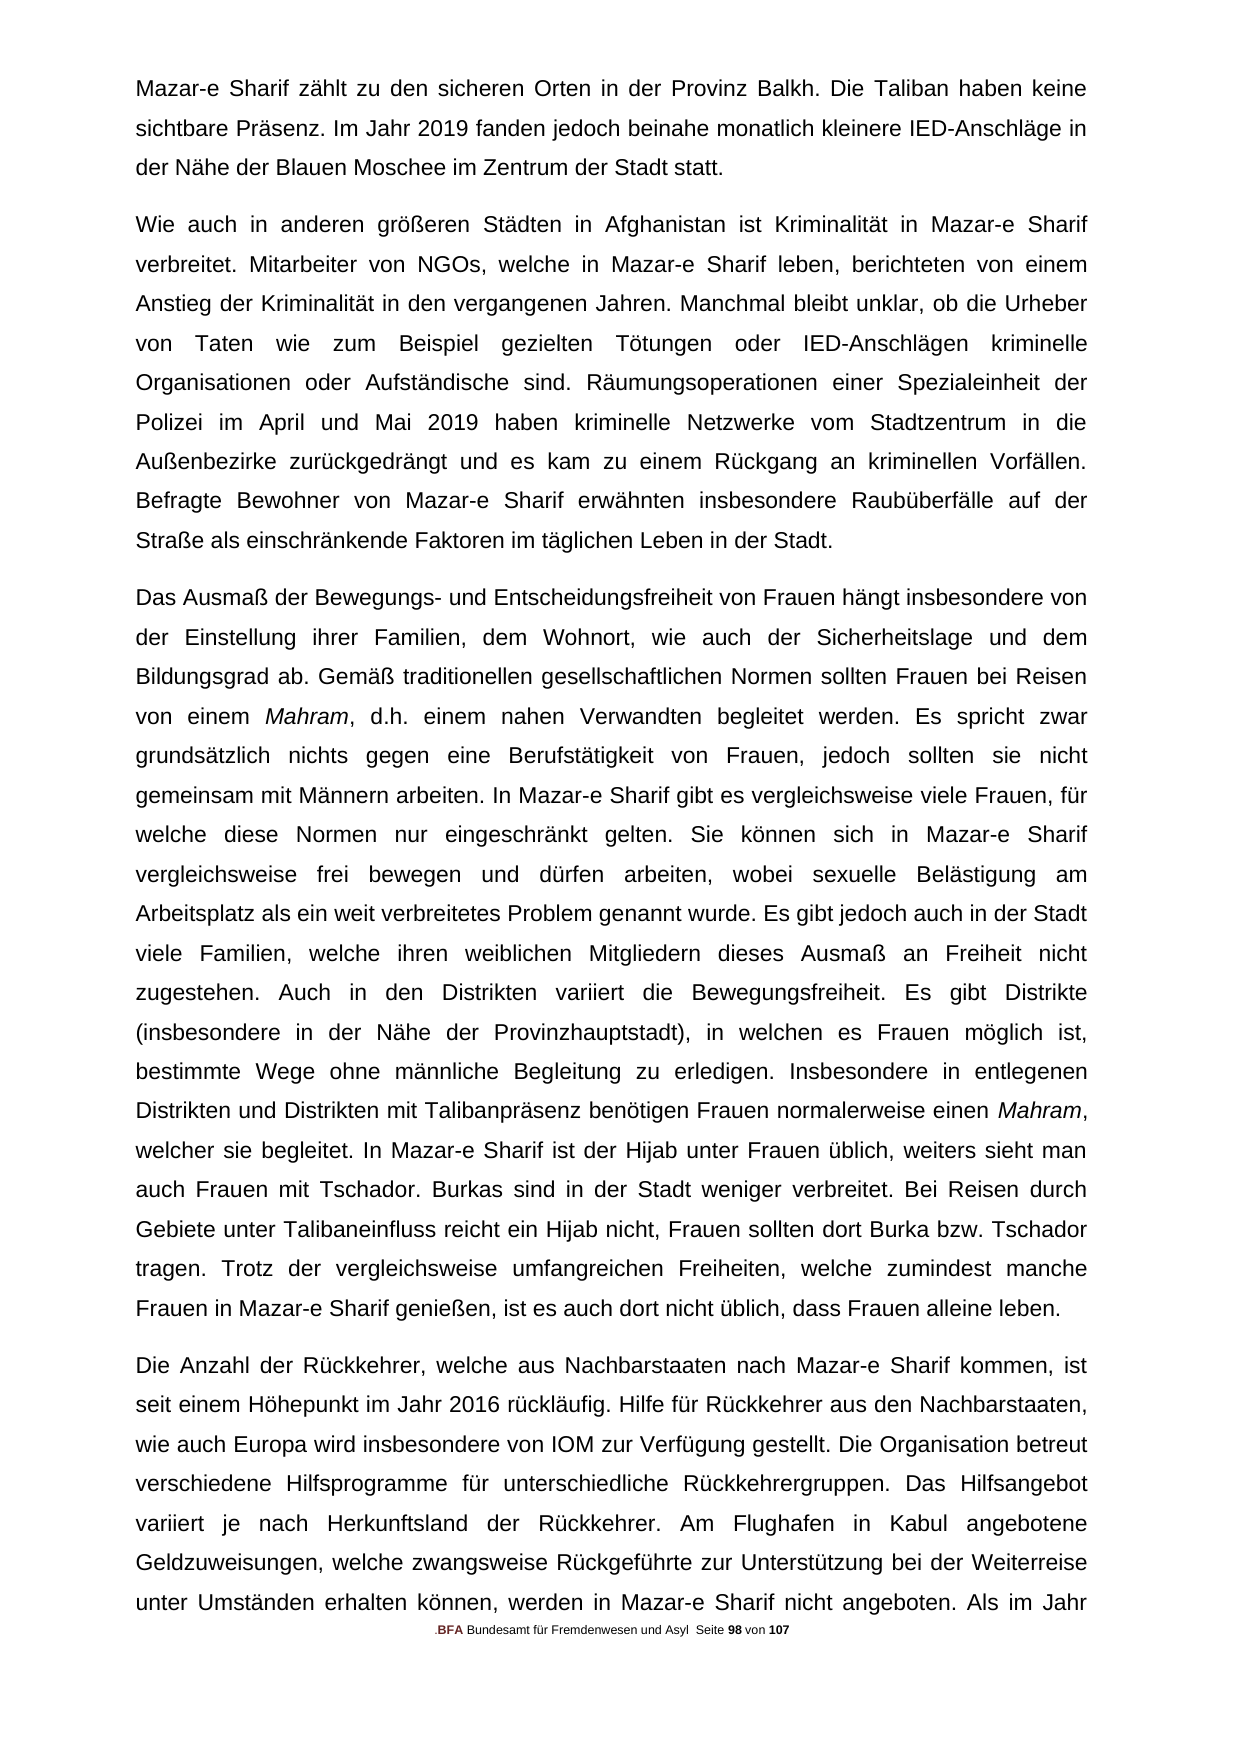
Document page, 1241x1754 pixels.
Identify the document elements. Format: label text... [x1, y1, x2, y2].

text Das Ausmaß der Bewegungs- und Entscheidungsfreiheit von Frauen hängt insbesondere von der Einstellung ihrer Familien, dem Wohnort, wie auch der Sicherheitslage und dem Bildungsgrad ab. Gemäß traditionellen gesellschaftlichen Normen sollten Frauen bei Reisen von einem Mahram, d.h. einem nahen Verwandten begleitet werden. Es spricht zwar grundsätzlich nichts gegen eine Berufstätigkeit von Frauen, jedoch sollten sie nicht gemeinsam mit Männern arbeiten. In Mazar-e Sharif gibt es vergleichsweise viele Frauen, für welche diese Normen nur eingeschränkt gelten. Sie können sich in Mazar-e Sharif vergleichsweise frei bewegen und dürfen arbeiten, wobei sexuelle Belästigung am Arbeitsplatz als ein weit verbreitetes Problem genannt wurde. Es gibt jedoch auch in der Stadt viele Familien, welche ihren weiblichen Mitgliedern dieses Ausmaß an Freiheit nicht zugestehen. Auch in den Distrikten variiert die Bewegungsfreiheit. Es gibt Distrikte (insbesondere in der Nähe der Provinzhauptstadt), in welchen es Frauen möglich ist, bestimmte Wege ohne männliche Begleitung zu erledigen. Insbesondere in entlegenen Distrikten und Distrikten mit Talibanpräsenz benötigen Frauen normalerweise einen Mahram, welcher sie begleitet. In Mazar-e Sharif ist der Hijab unter Frauen üblich, weiters sieht man auch Frauen mit Tschador. Burkas sind in der Stadt weniger verbreitet. Bei Reisen durch Gebiete unter Talibaneinfluss reicht ein Hijab nicht, Frauen sollten dort Burka bzw. Tschador tragen. Trotz der vergleichsweise umfangreichen Freiheiten, welche zumindest manche Frauen in Mazar-e Sharif genießen, ist es auch dort nicht üblich, dass Frauen alleine leben. [135, 584, 1088, 1321]
text Die Anzahl der Rückkehrer, welche aus Nachbarstaaten nach Mazar-e Sharif kommen, ist seit einem Höhepunkt im Jahr 2016 rückläufig. Hilfe für Rückkehrer aus den Nachbarstaaten, wie auch Europa wird insbesondere von IOM zur Verfügung gestellt. Die Organisation betreut verschiedene Hilfsprogramme für unterschiedliche Rückkehrergruppen. Das Hilfsangebot variiert je nach Herkunftsland der Rückkehrer. Am Flughafen in Kabul angebotene Geldzuweisungen, welche zwangsweise Rückgeführte zur Unterstützung bei der Weiterreise unter Umständen erhalten können, werden in Mazar-e Sharif nicht angeboten. Als im Jahr [135, 1352, 1088, 1615]
text Mazar-e Sharif zählt zu den sicheren Orten in der Provinz Balkh. Die Taliban haben keine sichtbare Präsenz. Im Jahr 2019 fanden jedoch beinahe monatlich kleinere IED-Anschläge in der Nähe der Blauen Moschee im Zentrum der Stadt statt. [135, 75, 1088, 180]
text Wie auch in anderen größeren Städten in Afghanistan ist Kriminalität in Mazar-e Sharif verbreitet. Mitarbeiter von NGOs, welche in Mazar-e Sharif leben, berichteten von einem Anstieg der Kriminalität in den vergangenen Jahren. Manchmal bleibt unklar, ob die Urheber von Taten wie zum Beispiel gezielten Tötungen oder IED-Anschlägen kriminelle Organisationen oder Aufständische sind. Räumungsoperationen einer Spezialeinheit der Polizei im April und Mai 2019 haben kriminelle Netzwerke vom Stadtzentrum in die Außenbezirke zurückgedrängt und es kam zu einem Rückgang an kriminellen Vorfällen. Befragte Bewohner von Mazar-e Sharif erwähnten insbesondere Raubüberfälle auf der Straße als einschränkende Faktoren im täglichen Leben in der Stadt. [135, 211, 1088, 553]
